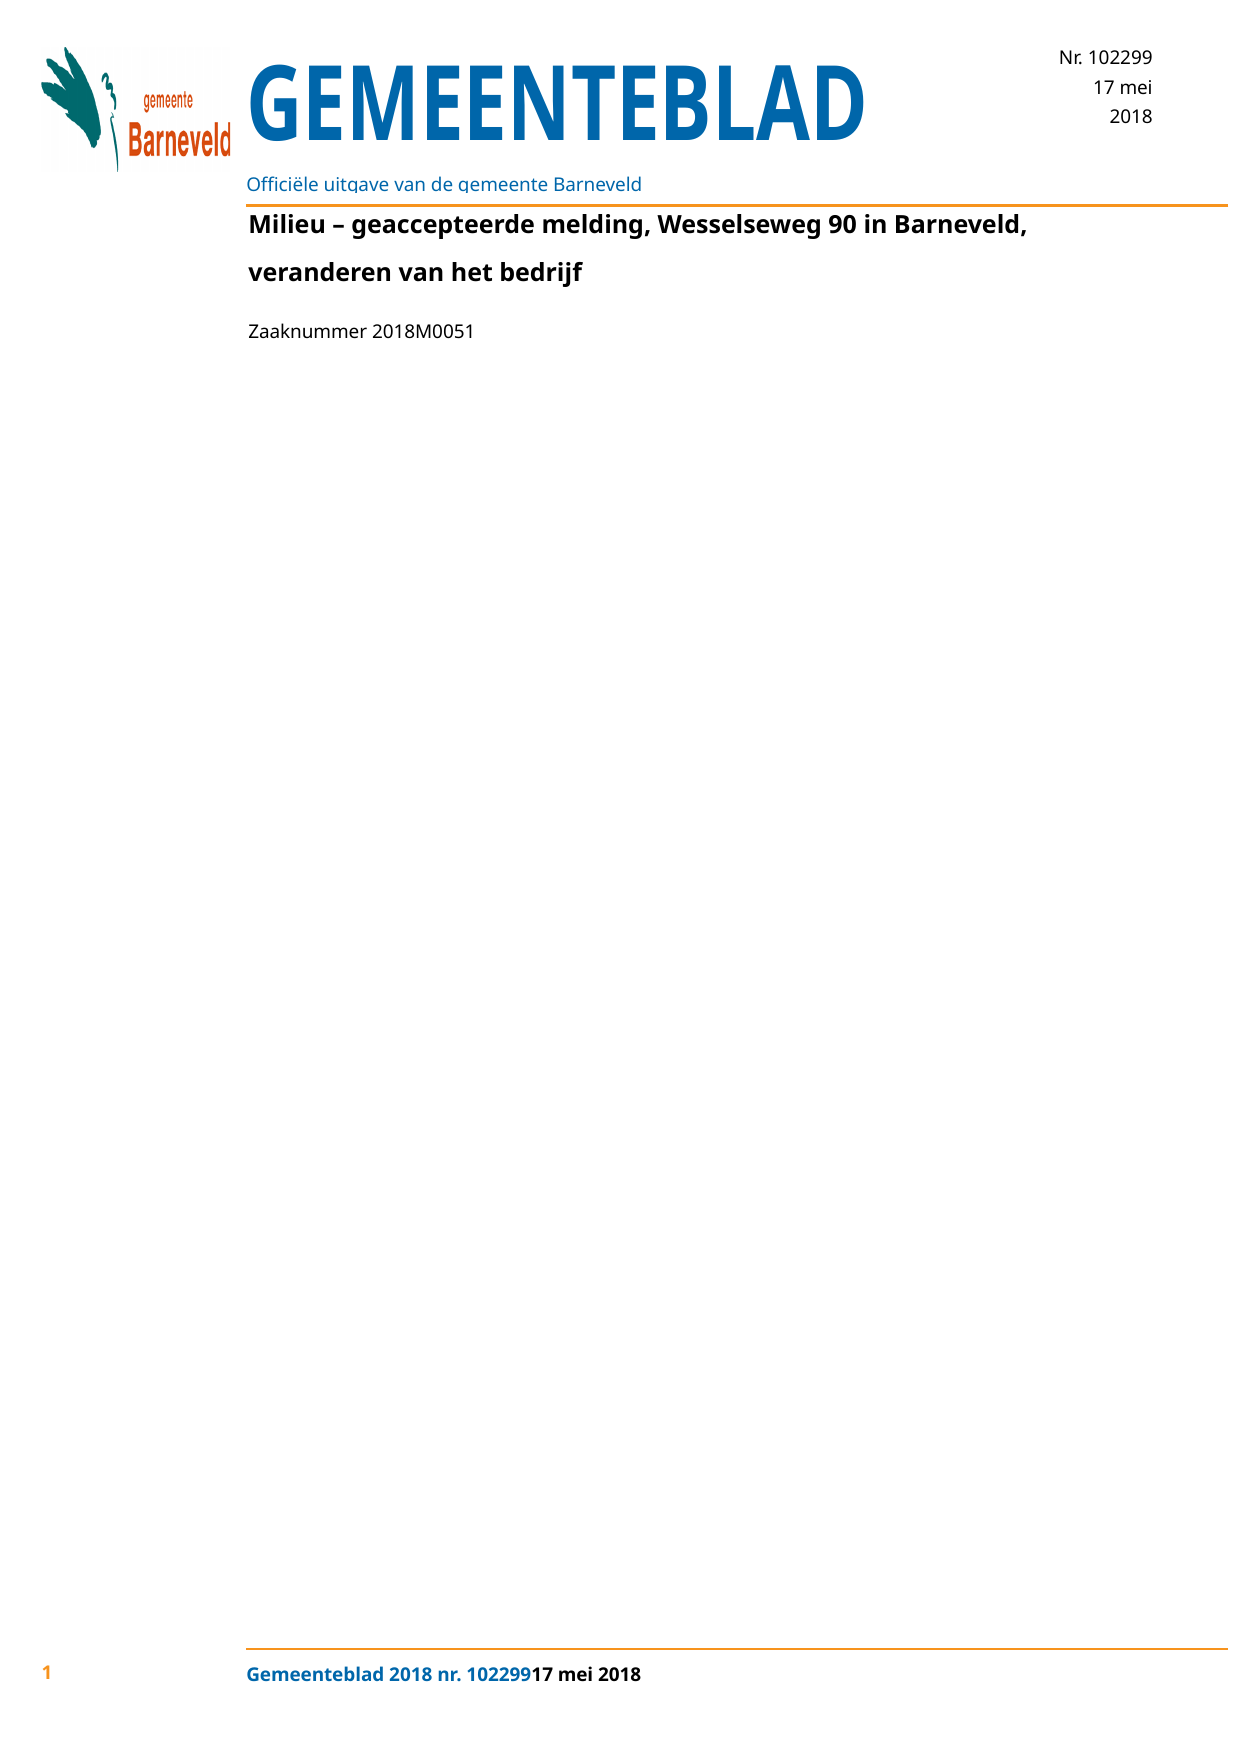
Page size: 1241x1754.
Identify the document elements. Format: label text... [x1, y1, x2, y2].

picture [41, 47, 231, 172]
text Zaaknummer 2018M0051 [248, 318, 1152, 344]
text Milieu – geaccepteerde melding, Wesselseweg 90 in Barneveld, veranderen van het bedrijf [248, 207, 1152, 288]
